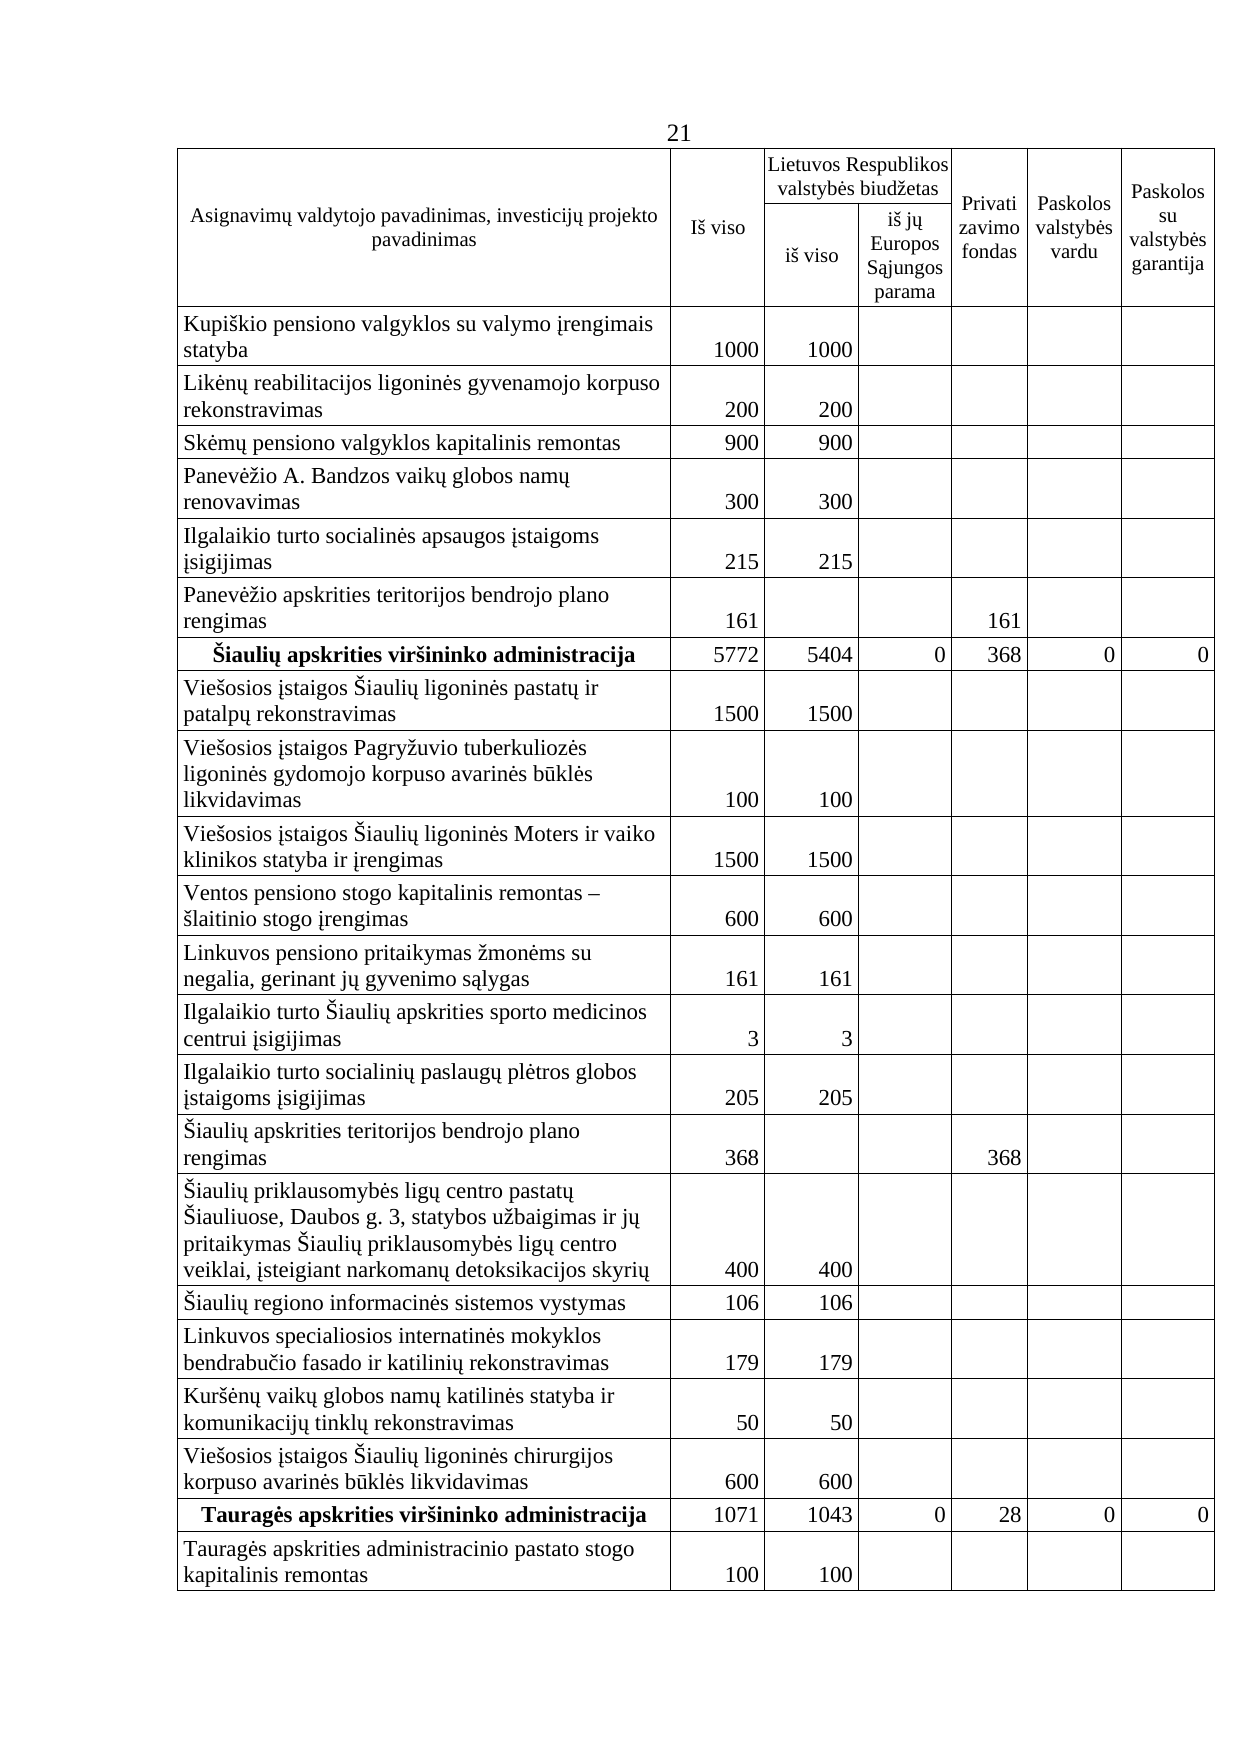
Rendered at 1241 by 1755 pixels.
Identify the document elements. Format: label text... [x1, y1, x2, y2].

table_cell [1028, 1379, 1121, 1438]
table_cell [859, 307, 951, 365]
table_cell [1028, 995, 1121, 1054]
table_header Asignavimų valdytojo pavadinimas, investicijų projekto pavadinimas [178, 149, 670, 306]
table_header Iš viso [671, 149, 764, 306]
table_header Paskolos valstybės vardu [1028, 149, 1121, 306]
table_cell [859, 671, 951, 730]
table_cell [952, 307, 1027, 365]
table_cell Šiaulių apskrities viršininko administracija [178, 638, 670, 670]
table_cell [952, 366, 1027, 425]
table_cell 215 [765, 519, 858, 577]
table_cell Skėmų pensiono valgyklos kapitalinis remontas [178, 426, 670, 458]
table_cell 0 [1028, 638, 1121, 670]
table_header Lietuvos Respublikos valstybės biudžetas [765, 149, 951, 203]
table_cell [859, 366, 951, 425]
table_cell 200 [765, 366, 858, 425]
table_cell [952, 1286, 1027, 1319]
table_header Privatizavimo fondas [952, 149, 1027, 306]
table_cell Ventos pensiono stogo kapitalinis remontas – šlaitinio stogo įrengimas [178, 876, 670, 935]
table_cell [1028, 876, 1121, 935]
table_cell 1500 [671, 671, 764, 730]
table_cell Šiaulių regiono informacinės sistemos vystymas [178, 1286, 670, 1319]
table_cell [952, 519, 1027, 577]
table_cell [1028, 519, 1121, 577]
table_cell 179 [765, 1320, 858, 1378]
table_cell 205 [671, 1055, 764, 1113]
table_cell 900 [671, 426, 764, 458]
table_cell 205 [765, 1055, 858, 1113]
table_cell [1122, 1320, 1214, 1378]
table_cell [859, 731, 951, 816]
table_cell [859, 995, 951, 1054]
table_cell 179 [671, 1320, 764, 1378]
table_cell 100 [765, 1532, 858, 1590]
table_cell [1122, 731, 1214, 816]
table_cell [859, 1286, 951, 1319]
table_cell [952, 671, 1027, 730]
table_cell iš viso [765, 204, 858, 306]
table_cell [765, 578, 858, 637]
table_cell [1122, 578, 1214, 637]
table_cell [1122, 426, 1214, 458]
table_cell 200 [671, 366, 764, 425]
table_cell [952, 995, 1027, 1054]
table_cell Linkuvos pensiono pritaikymas žmonėms su negalia, gerinant jų gyvenimo sąlygas [178, 936, 670, 994]
table_cell 400 [765, 1174, 858, 1285]
table_cell [859, 1115, 951, 1173]
table_cell 161 [765, 936, 858, 994]
table_cell [952, 1320, 1027, 1378]
table_cell 0 [1028, 1499, 1121, 1531]
table_cell 368 [671, 1115, 764, 1173]
table_cell [952, 1439, 1027, 1497]
table_cell Linkuvos specialiosios internatinės mokyklos bendrabučio fasado ir katilinių rekonstravimas [178, 1320, 670, 1378]
table_cell 100 [671, 1532, 764, 1590]
table_cell [1028, 1286, 1121, 1319]
table_cell [1028, 426, 1121, 458]
table_cell Ilgalaikio turto socialinių paslaugų plėtros globos įstaigoms įsigijimas [178, 1055, 670, 1113]
table_cell 0 [1122, 1499, 1214, 1531]
table_cell [1122, 671, 1214, 730]
table_cell [952, 1174, 1027, 1285]
table_cell 100 [765, 731, 858, 816]
table_cell [1122, 995, 1214, 1054]
table_cell [1122, 817, 1214, 875]
table_cell 215 [671, 519, 764, 577]
table_cell Viešosios įstaigos Šiaulių ligoninės Moters ir vaiko klinikos statyba ir įrengimas [178, 817, 670, 875]
table_cell 1043 [765, 1499, 858, 1531]
table_cell 600 [671, 876, 764, 935]
table_cell Šiaulių priklausomybės ligų centro pastatų Šiauliuose, Daubos g. 3, statybos užbaigimas ir jų pritaikymas Šiaulių priklausomybės ligų centro veiklai, įsteigiant narkomanų detoksikacijos skyrių [178, 1174, 670, 1285]
table_cell [1028, 307, 1121, 365]
table_cell 300 [671, 459, 764, 518]
table_cell [859, 1379, 951, 1438]
table_cell Šiaulių apskrities teritorijos bendrojo plano rengimas [178, 1115, 670, 1173]
table_cell [1028, 459, 1121, 518]
table_cell [859, 1532, 951, 1590]
table_cell 600 [765, 1439, 858, 1497]
table_cell [1122, 307, 1214, 365]
table_cell 600 [671, 1439, 764, 1497]
table_cell 1500 [671, 817, 764, 875]
table_cell [952, 731, 1027, 816]
table_cell Viešosios įstaigos Šiaulių ligoninės chirurgijos korpuso avarinės būklės likvidavimas [178, 1439, 670, 1497]
table_cell 368 [952, 1115, 1027, 1173]
table_cell [1028, 1055, 1121, 1113]
table_cell [1122, 459, 1214, 518]
table_cell [1122, 1055, 1214, 1113]
table_cell 1000 [671, 307, 764, 365]
table_cell [1122, 1174, 1214, 1285]
table_cell [859, 817, 951, 875]
table_cell [952, 426, 1027, 458]
table_cell 1071 [671, 1499, 764, 1531]
table_cell [1028, 1439, 1121, 1497]
table_cell [1028, 731, 1121, 816]
table_cell 1500 [765, 817, 858, 875]
table_cell [952, 817, 1027, 875]
table_cell 5404 [765, 638, 858, 670]
table_cell [952, 936, 1027, 994]
table_cell 400 [671, 1174, 764, 1285]
table_cell 161 [952, 578, 1027, 637]
table_cell 50 [671, 1379, 764, 1438]
table_cell 300 [765, 459, 858, 518]
table_cell 3 [765, 995, 858, 1054]
table_cell 1500 [765, 671, 858, 730]
table_cell [859, 876, 951, 935]
table_cell [859, 459, 951, 518]
table_cell [859, 1174, 951, 1285]
table_cell 106 [671, 1286, 764, 1319]
table_cell 3 [671, 995, 764, 1054]
table_cell [859, 578, 951, 637]
table_cell Panevėžio apskrities teritorijos bendrojo plano rengimas [178, 578, 670, 637]
table_header Paskolos su valstybės garantija [1122, 149, 1214, 306]
table_cell Viešosios įstaigos Šiaulių ligoninės pastatų ir patalpų rekonstravimas [178, 671, 670, 730]
table_cell [1122, 1379, 1214, 1438]
table_cell Viešosios įstaigos Pagryžuvio tuberkuliozės ligoninės gydomojo korpuso avarinės būklės likvidavimas [178, 731, 670, 816]
table_cell [1028, 1532, 1121, 1590]
table_cell 900 [765, 426, 858, 458]
table_cell [859, 1439, 951, 1497]
table_cell [1122, 876, 1214, 935]
table_cell 100 [671, 731, 764, 816]
table_cell [1122, 1286, 1214, 1319]
table_cell 106 [765, 1286, 858, 1319]
table_cell [765, 1115, 858, 1173]
table_cell [1122, 1532, 1214, 1590]
table_cell [859, 519, 951, 577]
table_cell [1028, 936, 1121, 994]
table_cell 0 [859, 1499, 951, 1531]
table_cell [1122, 936, 1214, 994]
table_cell [1122, 1115, 1214, 1173]
table_cell [1028, 578, 1121, 637]
table_cell 1000 [765, 307, 858, 365]
table_cell Tauragės apskrities administracinio pastato stogo kapitalinis remontas [178, 1532, 670, 1590]
table_cell 161 [671, 578, 764, 637]
table_cell [859, 1055, 951, 1113]
table_cell Panevėžio A. Bandzos vaikų globos namų renovavimas [178, 459, 670, 518]
table_cell 600 [765, 876, 858, 935]
table_cell [859, 936, 951, 994]
table_cell 368 [952, 638, 1027, 670]
table_cell [859, 1320, 951, 1378]
table_cell [859, 426, 951, 458]
table_cell Ilgalaikio turto Šiaulių apskrities sporto medicinos centrui įsigijimas [178, 995, 670, 1054]
table_cell [952, 1532, 1027, 1590]
table_cell [1122, 1439, 1214, 1497]
table_cell [1028, 817, 1121, 875]
table_cell [1028, 1320, 1121, 1378]
table_cell [1028, 671, 1121, 730]
table_cell [1028, 366, 1121, 425]
table_cell 5772 [671, 638, 764, 670]
table_cell Tauragės apskrities viršininko administracija [178, 1499, 670, 1531]
table_cell Kupiškio pensiono valgyklos su valymo įrengimais statyba [178, 307, 670, 365]
table_cell [952, 1055, 1027, 1113]
table_cell [952, 1379, 1027, 1438]
table_cell 0 [1122, 638, 1214, 670]
table_cell Likėnų reabilitacijos ligoninės gyvenamojo korpuso rekonstravimas [178, 366, 670, 425]
table_cell Kuršėnų vaikų globos namų katilinės statyba ir komunikacijų tinklų rekonstravimas [178, 1379, 670, 1438]
table_cell [1122, 366, 1214, 425]
table_cell [1028, 1115, 1121, 1173]
table_cell [952, 876, 1027, 935]
table_cell [1122, 519, 1214, 577]
table_cell Ilgalaikio turto socialinės apsaugos įstaigoms įsigijimas [178, 519, 670, 577]
table_cell iš jų Europos Sąjungos parama [859, 204, 951, 306]
table_cell [1028, 1174, 1121, 1285]
table_cell 28 [952, 1499, 1027, 1531]
table_cell 50 [765, 1379, 858, 1438]
table_cell 0 [859, 638, 951, 670]
table_cell [952, 459, 1027, 518]
table_cell 161 [671, 936, 764, 994]
